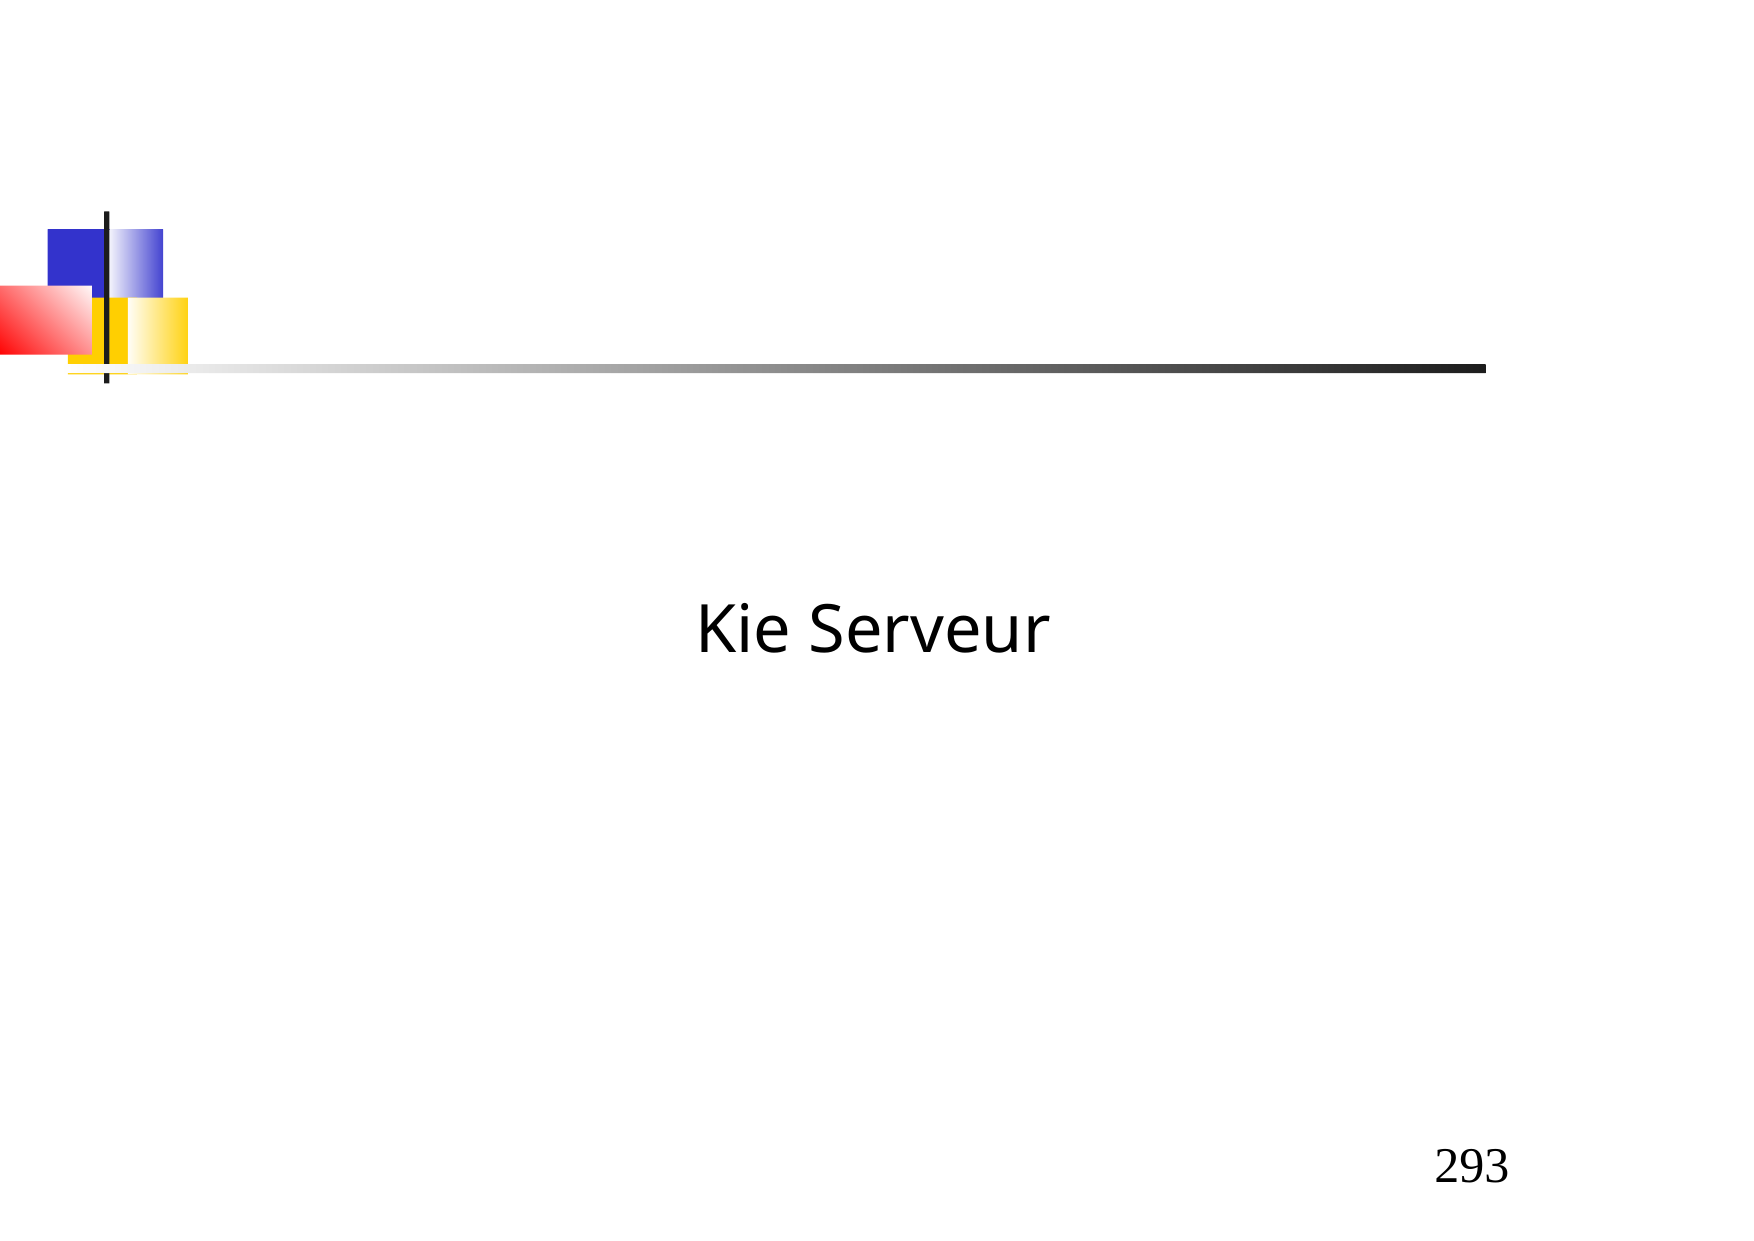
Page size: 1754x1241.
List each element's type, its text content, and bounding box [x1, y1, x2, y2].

subtitle Kie Serveur [179, 139, 1567, 1119]
